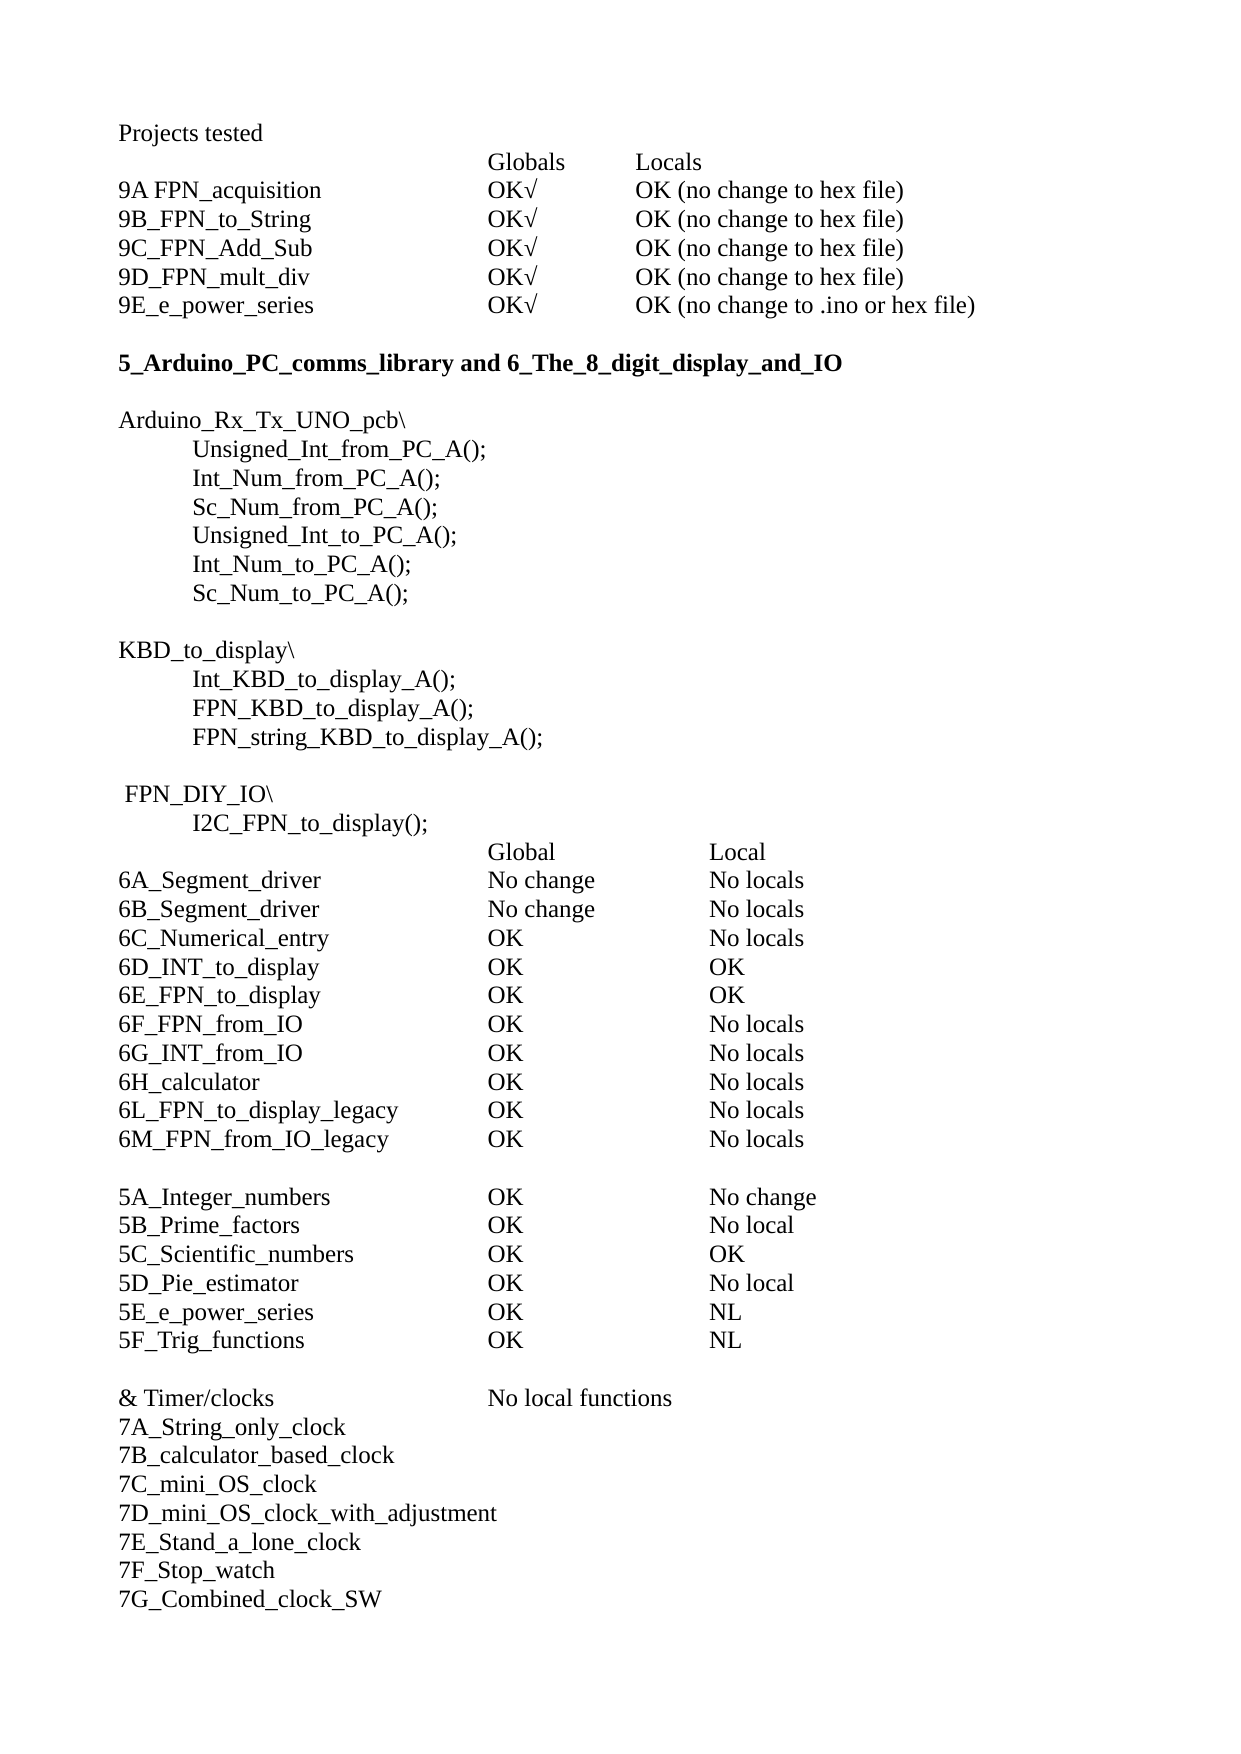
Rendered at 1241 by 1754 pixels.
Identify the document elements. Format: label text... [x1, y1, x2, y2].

text 9E_e_power_series OK√ OK (no change to .ino or hex file) [118, 291, 1122, 319]
text 6D_INT_to_display OK OK [118, 952, 1122, 981]
text 6B_Segment_driver No change No locals [118, 894, 1122, 923]
text 7D_mini_OS_clock_with_adjustment [118, 1498, 1122, 1527]
text 6H_calculator OK No locals [118, 1067, 1122, 1096]
text 6C_Numerical_entry OK No locals [118, 923, 1122, 952]
text 7E_Stand_a_lone_clock [118, 1527, 1122, 1556]
text FPN_DIY_IO\ [118, 779, 1122, 808]
text 7F_Stop_watch [118, 1556, 1122, 1584]
text 5E_e_power_series OK NL [118, 1297, 1122, 1326]
text 7A_String_only_clock [118, 1412, 1122, 1441]
text 7G_Combined_clock_SW [118, 1584, 1122, 1613]
text 5D_Pie_estimator OK No local [118, 1268, 1122, 1297]
text 5B_Prime_factors OK No local [118, 1211, 1122, 1239]
text Sc_Num_to_PC_A(); [118, 578, 1122, 607]
text 7B_calculator_based_clock [118, 1441, 1122, 1469]
text KBD_to_display\ [118, 636, 1122, 664]
text Projects tested [118, 118, 1122, 147]
text Arduino_Rx_Tx_UNO_pcb\ [118, 406, 1122, 434]
text 6M_FPN_from_IO_legacy OK No locals [118, 1124, 1122, 1153]
text Unsigned_Int_from_PC_A(); [118, 434, 1122, 463]
text Globals Locals [118, 147, 1122, 176]
text FPN_KBD_to_display_A(); [118, 693, 1122, 722]
text Int_Num_from_PC_A(); [118, 463, 1122, 492]
text 9C_FPN_Add_Sub OK√ OK (no change to hex file) [118, 233, 1122, 262]
text & Timer/clocks No local functions [118, 1383, 1122, 1412]
text Sc_Num_from_PC_A(); [118, 492, 1122, 521]
text 6G_INT_from_IO OK No locals [118, 1038, 1122, 1067]
text 5C_Scientific_numbers OK OK [118, 1239, 1122, 1268]
text Unsigned_Int_to_PC_A(); [118, 521, 1122, 549]
text 6E_FPN_to_display OK OK [118, 981, 1122, 1009]
text 5F_Trig_functions OK NL [118, 1326, 1122, 1354]
text 6F_FPN_from_IO OK No locals [118, 1009, 1122, 1038]
text 7C_mini_OS_clock [118, 1469, 1122, 1498]
text 6A_Segment_driver No change No locals [118, 866, 1122, 894]
text 9D_FPN_mult_div OK√ OK (no change to hex file) [118, 262, 1122, 291]
text 9A FPN_acquisition OK√ OK (no change to hex file) [118, 176, 1122, 204]
text Int_Num_to_PC_A(); [118, 549, 1122, 578]
text FPN_string_KBD_to_display_A(); [118, 722, 1122, 751]
text 6L_FPN_to_display_legacy OK No locals [118, 1096, 1122, 1124]
text Global Local [118, 837, 1122, 866]
text 5A_Integer_numbers OK No change [118, 1182, 1122, 1211]
text 5_Arduino_PC_comms_library and 6_The_8_digit_display_and_IO [118, 348, 1122, 377]
text I2C_FPN_to_display(); [118, 808, 1122, 837]
text 9B_FPN_to_String OK√ OK (no change to hex file) [118, 204, 1122, 233]
text Int_KBD_to_display_A(); [118, 664, 1122, 693]
